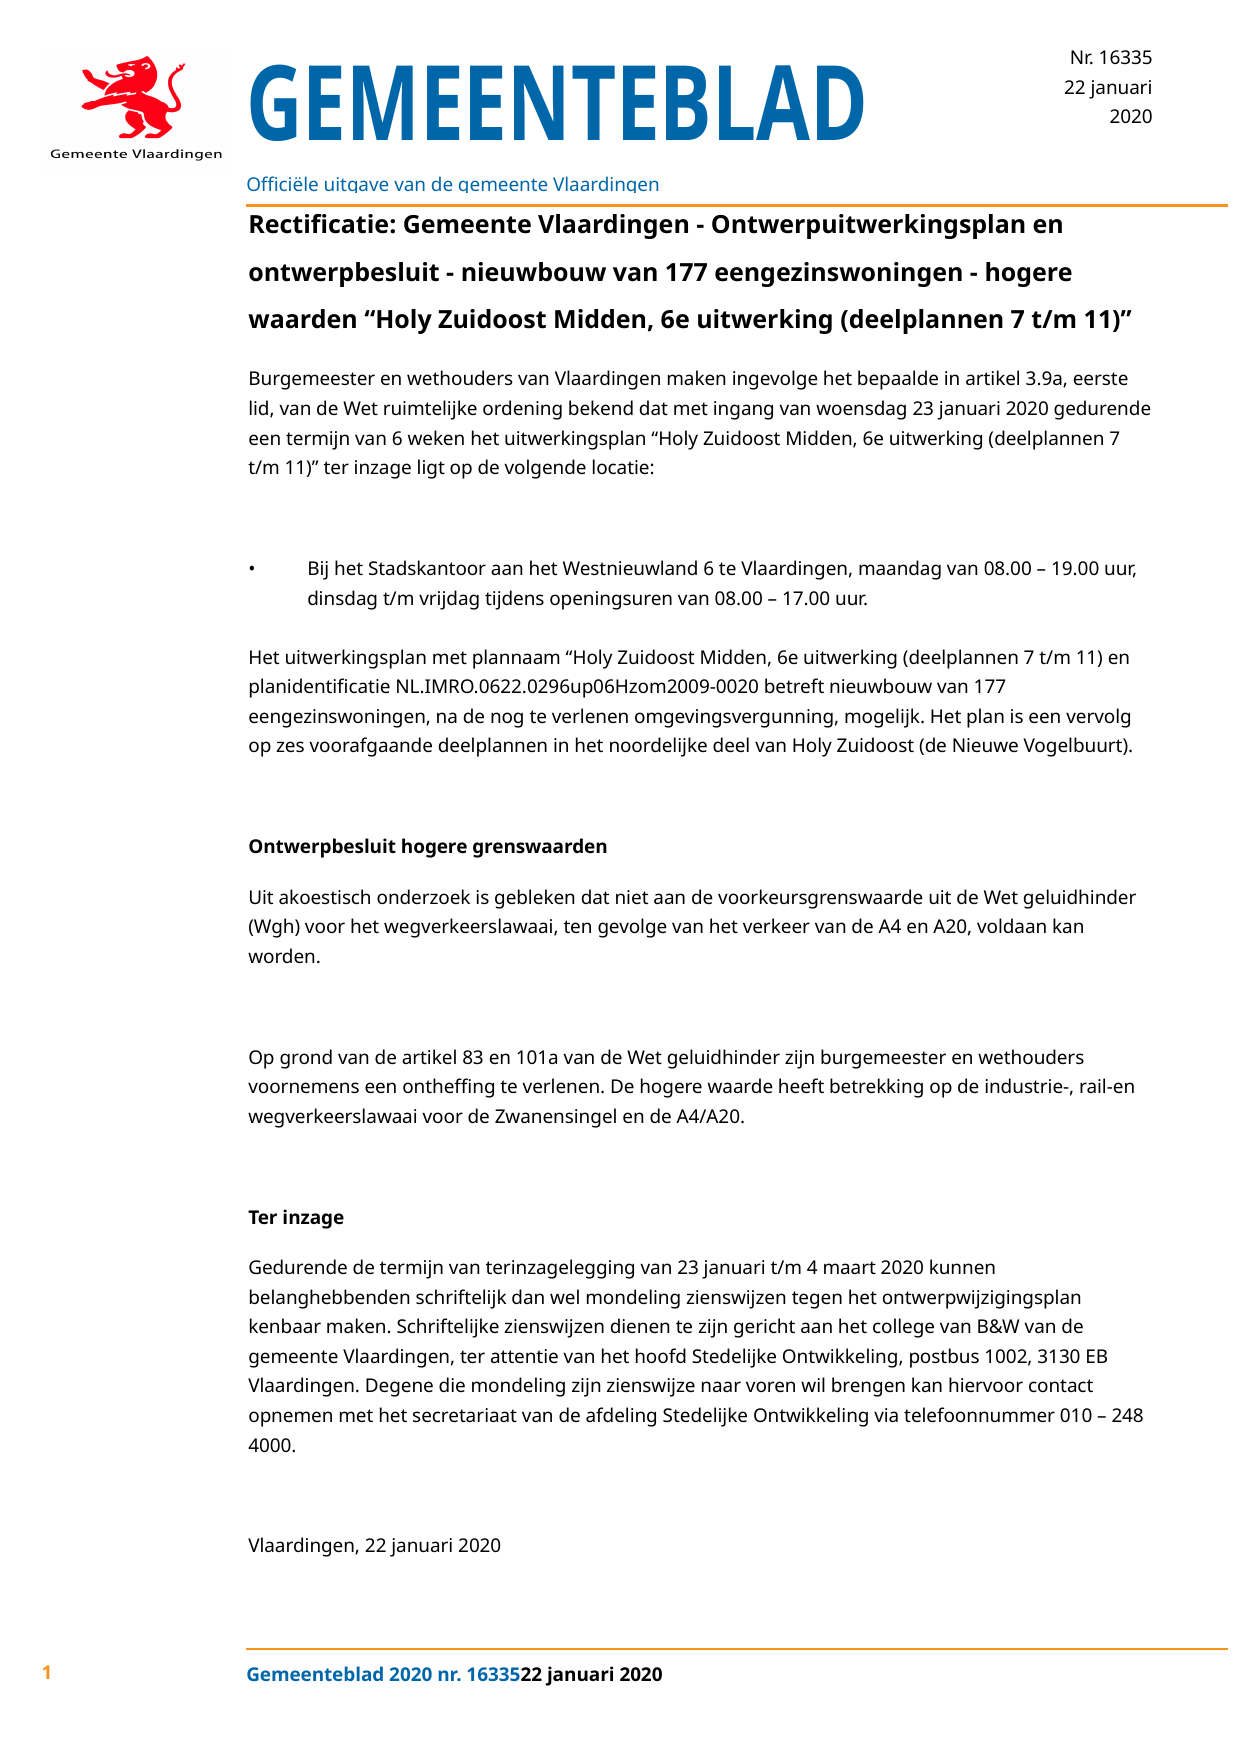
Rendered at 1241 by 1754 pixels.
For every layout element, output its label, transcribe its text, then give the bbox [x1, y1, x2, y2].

text Gedurende de termijn van terinzagelegging van 23 januari t/m 4 maart 2020 kunnen belanghebbenden schriftelijk dan wel mondeling zienswijzen tegen het ontwerpwijzigingsplan kenbaar maken. Schriftelijke zienswijzen dienen te zijn gericht aan het college van B&W van de gemeente Vlaardingen, ter attentie van het hoofd Stedelijke Ontwikkeling, postbus 1002, 3130 EB Vlaardingen. Degene die mondeling zijn zienswijze naar voren wil brengen kan hiervoor contact opnemen met het secretariaat van de afdeling Stedelijke Ontwikkeling via telefoonnummer 010 – 248 4000. [248, 1254, 1152, 1457]
text Burgemeester en wethouders van Vlaardingen maken ingevolge het bepaalde in artikel 3.9a, eerste lid, van de Wet ruimtelijke ordening bekend dat met ingang van woensdag 23 januari 2020 gedurende een termijn van 6 weken het uitwerkingsplan “Holy Zuidoost Midden, 6e uitwerking (deelplannen 7 t/m 11)” ter inzage ligt op de volgende locatie: [248, 366, 1152, 480]
list Bij het Stadskantoor aan het Westnieuwland 6 te Vlaardingen, maandag van 08.00 – 19.00 uur, dinsdag t/m vrijdag tijdens openingsuren van 08.00 – 17.00 uur. [248, 555, 1152, 610]
text Ontwerpbesluit hogere grenswaarden [248, 833, 1152, 859]
text Uit akoestisch onderzoek is gebleken dat niet aan de voorkeursgrenswaarde uit de Wet geluidhinder (Wgh) voor het wegverkeerslawaai, ten gevolge van het verkeer van de A4 en A20, voldaan kan worden. [248, 884, 1152, 969]
text Vlaardingen, 22 januari 2020 [248, 1533, 1152, 1558]
text Het uitwerkingsplan met plannaam “Holy Zuidoost Midden, 6e uitwerking (deelplannen 7 t/m 11) en planidentificatie NL.IMRO.0622.0296up06Hzom2009-0020 betreft nieuwbouw van 177 eengezinswoningen, na de nog te verlenen omgevingsvergunning, mogelijk. Het plan is een vervolg op zes voorafgaande deelplannen in het noordelijke deel van Holy Zuidoost (de Nieuwe Vogelbuurt). [248, 644, 1152, 758]
text Ter inzage [248, 1204, 1152, 1229]
picture [41, 47, 231, 172]
text Op grond van de artikel 83 en 101a van de Wet geluidhinder zijn burgemeester en wethouders voornemens een ontheffing te verlenen. De hogere waarde heeft betrekking op de industrie-, rail-en wegverkeerslawaai voor de Zwanensingel en de A4/A20. [248, 1044, 1152, 1129]
text Rectificatie: Gemeente Vlaardingen - Ontwerpuitwerkingsplan en ontwerpbesluit - nieuwbouw van 177 eengezinswoningen - hogere waarden “Holy Zuidoost Midden, 6e uitwerking (deelplannen 7 t/m 11)” [248, 207, 1152, 336]
